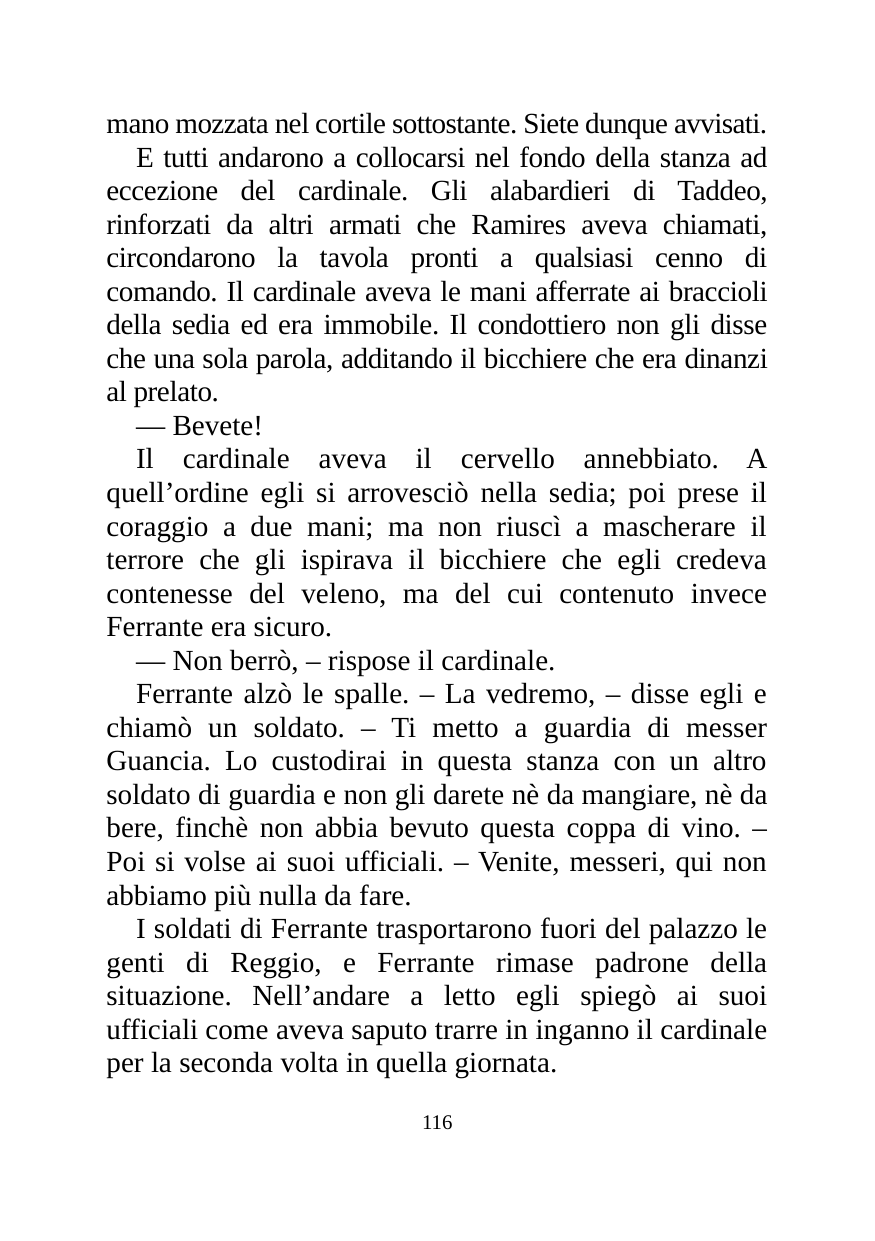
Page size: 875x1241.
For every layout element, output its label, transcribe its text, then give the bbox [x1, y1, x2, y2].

text Il cardinale aveva il cervello annebbiato. A quell’ordine egli si arrovesciò nella sedia; poi prese il coraggio a due mani; ma non riuscì a mascherare il terrore che gli ispirava il bicchiere che egli credeva contenesse del veleno, ma del cui contenuto invece Ferrante era sicuro. [106, 442, 768, 643]
text — Non berrò, – rispose il cardinale. [106, 643, 768, 676]
text — Bevete! [106, 408, 768, 442]
text mano mozzata nel cortile sottostante. Siete dunque avvisati. [106, 106, 768, 140]
text Ferrante alzò le spalle. – La vedremo, – disse egli e chiamò un soldato. – Ti metto a guardia di messer Guancia. Lo custodirai in questa stanza con un altro soldato di guardia e non gli darete nè da mangiare, nè da bere, finchè non abbia bevuto questa coppa di vino. – Poi si volse ai suoi ufficiali. – Venite, messeri, qui non abbiamo più nulla da fare. [106, 676, 768, 911]
text I soldati di Ferrante trasportarono fuori del palazzo le genti di Reggio, e Ferrante rimase padrone della situazione. Nell’andare a letto egli spiegò ai suoi ufficiali come aveva saputo trarre in inganno il cardinale per la seconda volta in quella giornata. [106, 911, 768, 1079]
text E tutti andarono a collocarsi nel fondo della stanza ad eccezione del cardinale. Gli alabardieri di Taddeo, rinforzati da altri armati che Ramires aveva chiamati, circondarono la tavola pronti a qualsiasi cenno di comando. Il cardinale aveva le mani afferrate ai braccioli della sedia ed era immobile. Il condottiero non gli disse che una sola parola, additando il bicchiere che era dinanzi al prelato. [106, 140, 768, 408]
